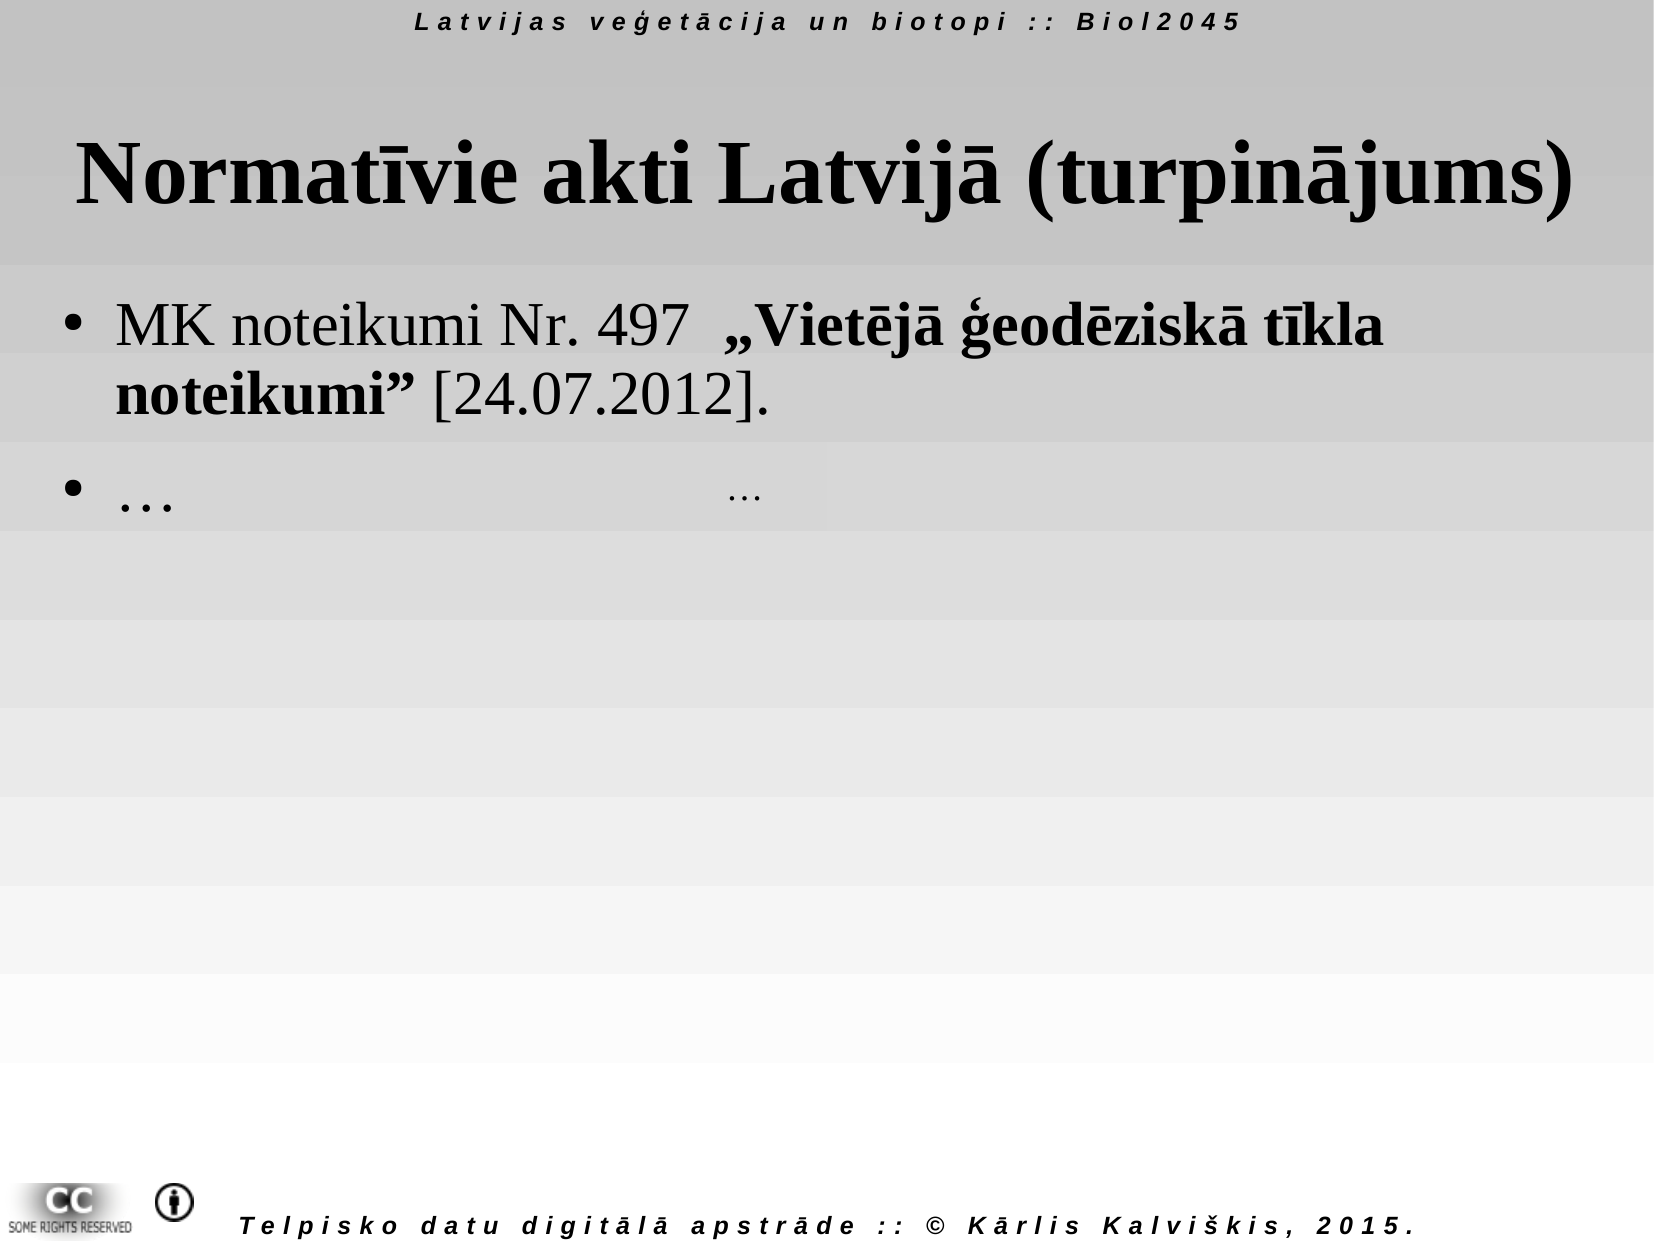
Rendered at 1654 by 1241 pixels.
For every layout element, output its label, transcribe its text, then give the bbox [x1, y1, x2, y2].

picture [0, 0, 1654, 1241]
text_box … [713, 459, 777, 517]
list MK noteikumi Nr. 497 „Vietējā ģeodēziskā tīkla noteikumi” [24.07.2012]. … [44, 289, 1610, 1113]
title Normatīvie akti Latvijā (turpinājums) [29, 49, 1625, 296]
